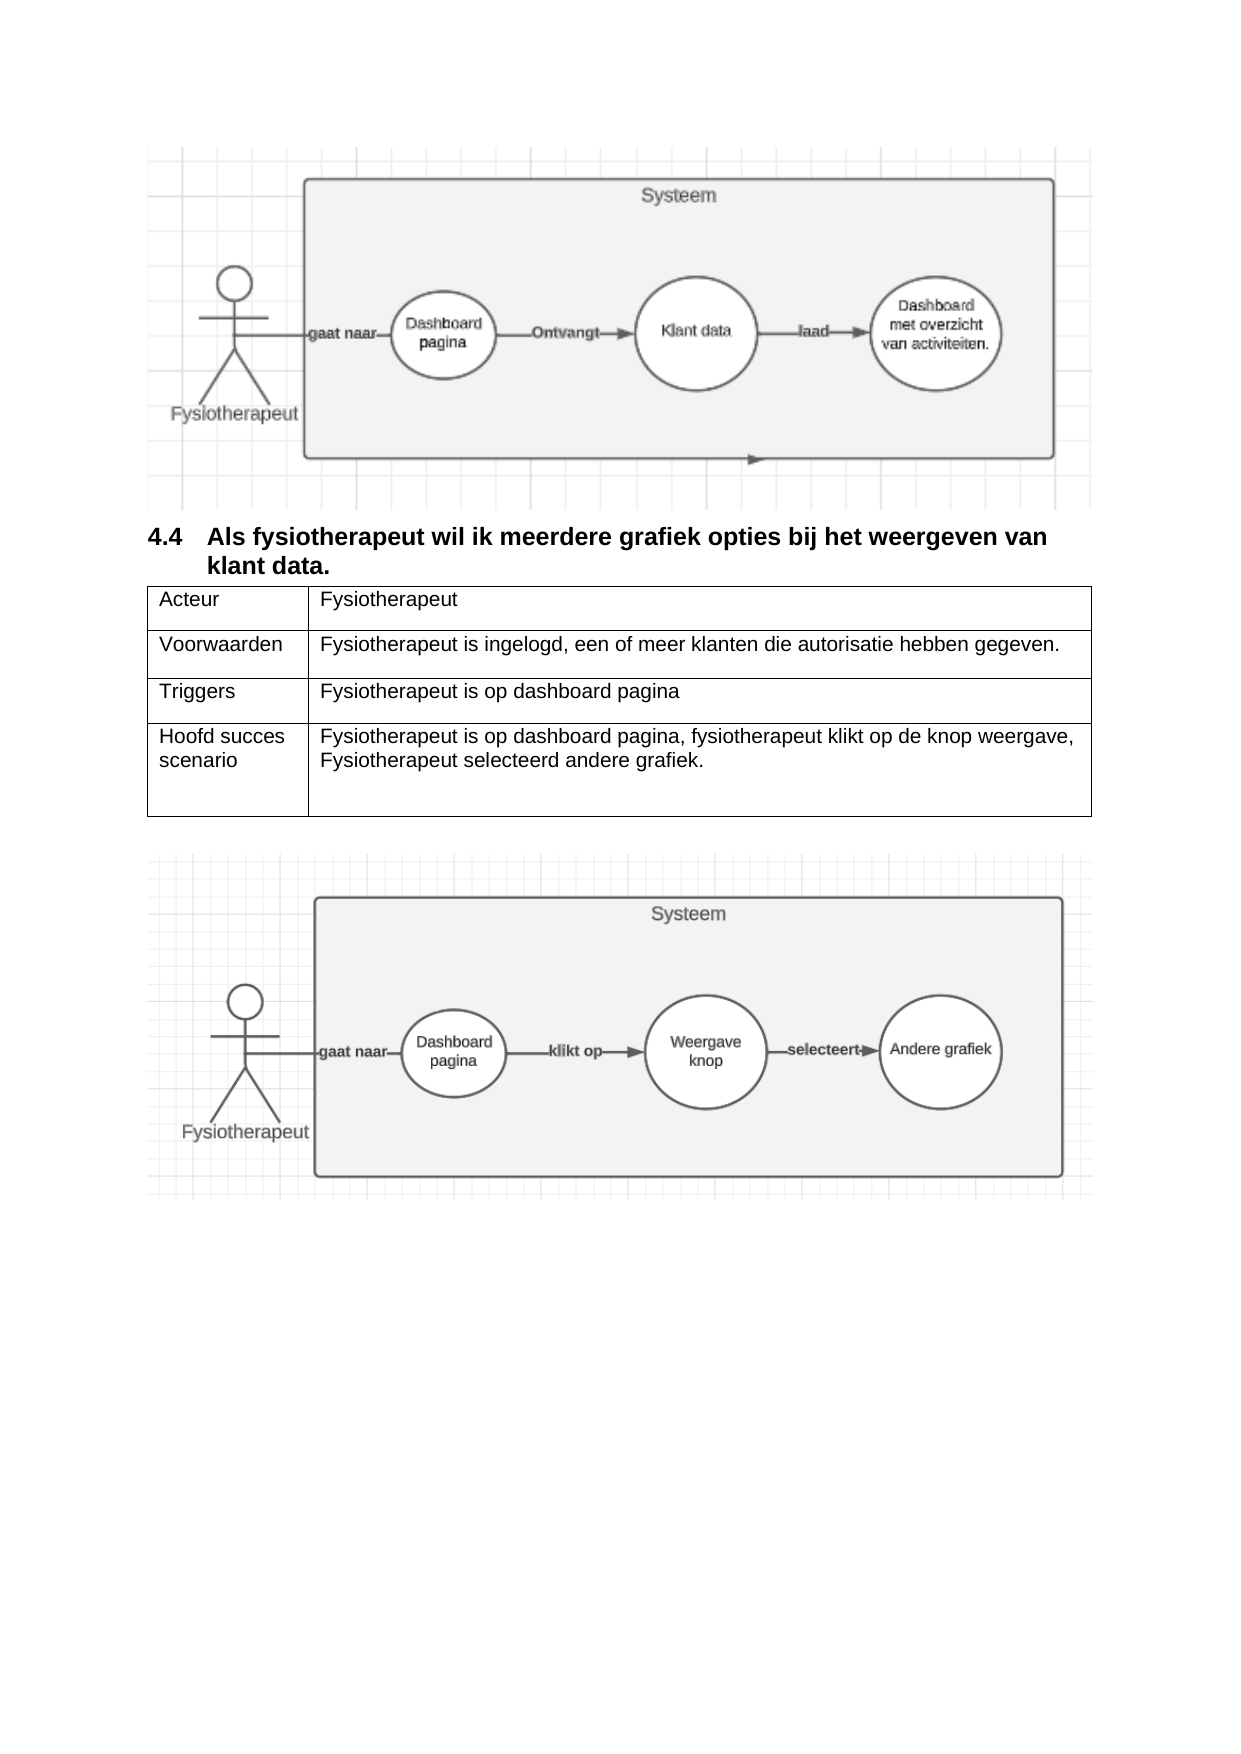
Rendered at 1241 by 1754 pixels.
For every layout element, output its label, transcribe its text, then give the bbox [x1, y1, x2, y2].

table_cell Voorwaarden [148, 631, 308, 678]
subtitle Als fysiotherapeut wil ik meerdere grafiek opties bij het weergeven van klant data. [148, 522, 1093, 579]
table_header Fysiotherapeut [309, 587, 1091, 630]
table_cell Triggers [148, 679, 308, 723]
table_cell Fysiotherapeut is op dashboard pagina [309, 679, 1091, 723]
table_header Acteur [148, 587, 308, 630]
table_cell Fysiotherapeut is op dashboard pagina, fysiotherapeut klikt op de knop weergave, Fysiotherapeut selecteerd andere grafiek. [309, 724, 1091, 816]
table_cell Hoofd succes scenario [148, 724, 308, 816]
table_cell Fysiotherapeut is ingelogd, een of meer klanten die autorisatie hebben gegeven. [309, 631, 1091, 678]
